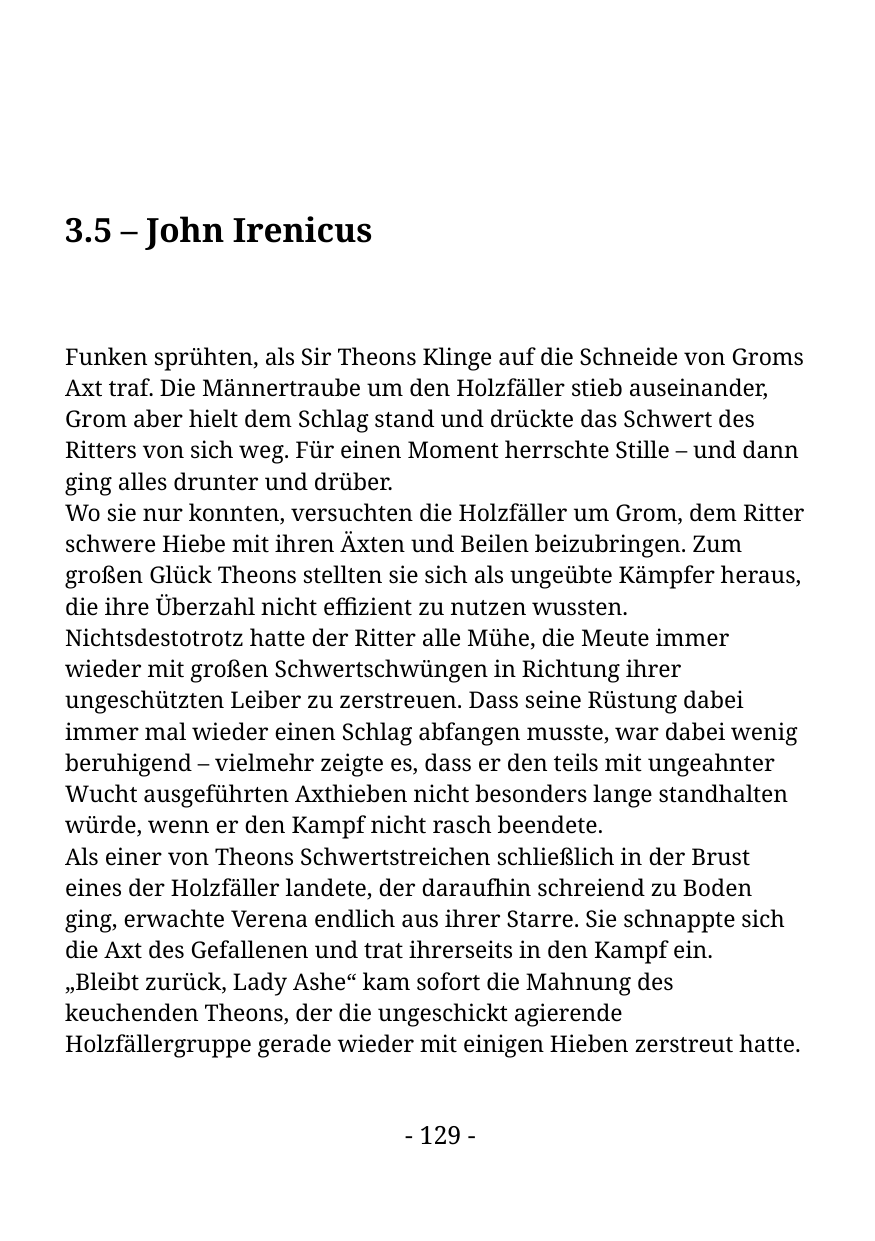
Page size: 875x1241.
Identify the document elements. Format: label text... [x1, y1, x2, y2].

subtitle 3.5 – John Irenicus [65, 207, 809, 252]
text Funken sprühten, als Sir Theons Klinge auf die Schneide von Groms Axt traf. Die Männertraube um den Holzfäller stieb auseinander, Grom aber hielt dem Schlag stand und drückte das Schwert des Ritters von sich weg. Für einen Moment herrschte Stille – und dann ging alles drunter und drüber. Wo sie nur konnten, versuchten die Holzfäller um Grom, dem Ritter schwere Hiebe mit ihren Äxten und Beilen beizubringen. Zum großen Glück Theons stellten sie sich als ungeübte Kämpfer heraus, die ihre Überzahl nicht effizient zu nutzen wussten. Nichtsdestotrotz hatte der Ritter alle Mühe, die Meute immer wieder mit großen Schwertschwüngen in Richtung ihrer ungeschützten Leiber zu zerstreuen. Dass seine Rüstung dabei immer mal wieder einen Schlag abfangen musste, war dabei wenig beruhigend – vielmehr zeigte es, dass er den teils mit ungeahnter Wucht ausgeführten Axthieben nicht besonders lange standhalten würde, wenn er den Kampf nicht rasch beendete. Als einer von Theons Schwertstreichen schließlich in der Brust eines der Holzfäller landete, der daraufhin schreiend zu Boden ging, erwachte Verena endlich aus ihrer Starre. Sie schnappte sich die Axt des Gefallenen und trat ihrerseits in den Kampf ein. „Bleibt zurück, Lady Ashe“ kam sofort die Mahnung des keuchenden Theons, der die ungeschickt agierende Holzfällergruppe gerade wieder mit einigen Hieben zerstreut hatte. [65, 341, 809, 1059]
